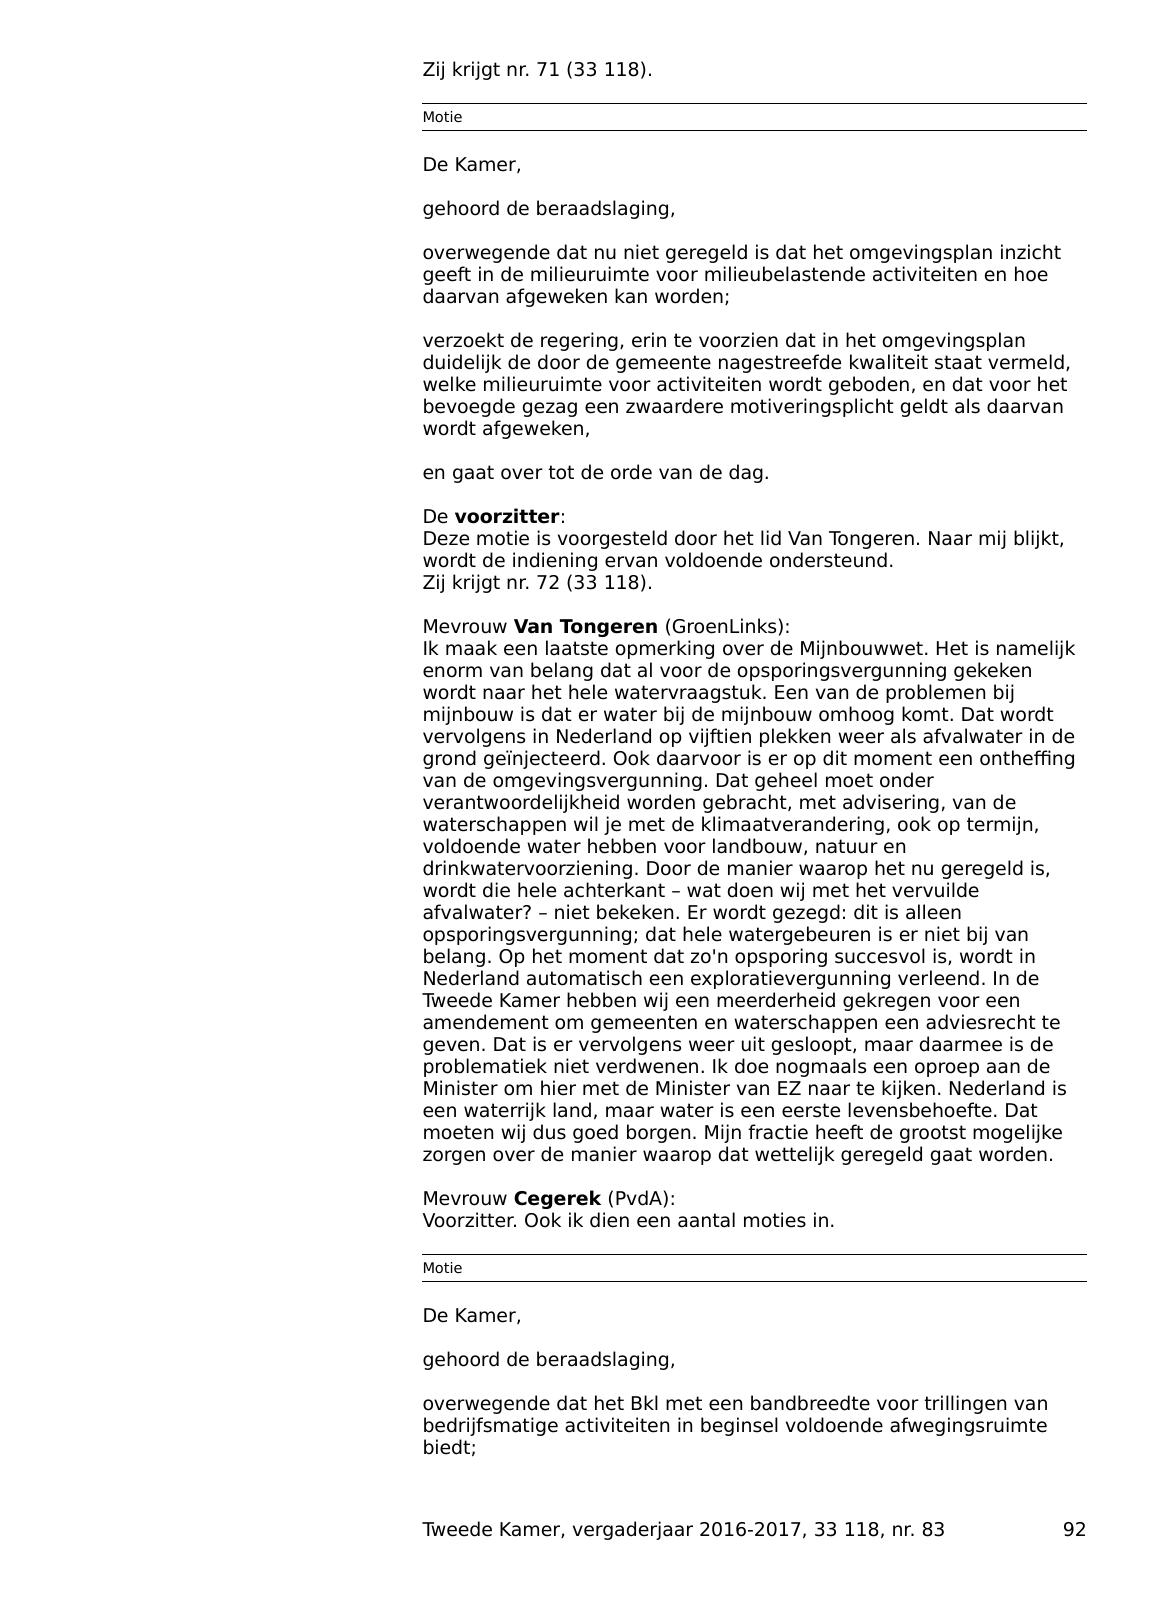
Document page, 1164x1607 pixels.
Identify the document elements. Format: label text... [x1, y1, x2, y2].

text De Kamer, [422, 153, 1087, 176]
table_header Motie [422, 104, 1087, 130]
text Voorzitter. Ook ik dien een aantal moties in. [422, 1210, 1087, 1232]
text gehoord de beraadslaging, [422, 1349, 1087, 1371]
text Ik maak een laatste opmerking over de Mijnbouwwet. Het is namelijk enorm van belang dat al voor de opsporingsvergunning gekeken wordt naar het hele watervraagstuk. Een van de problemen bij mijnbouw is dat er water bij de mijnbouw omhoog komt. Dat wordt vervolgens in Nederland op vijftien plekken weer als afvalwater in de grond geïnjecteerd. Ook daarvoor is er op dit moment een ontheffing van de omgevingsvergunning. Dat geheel moet onder verantwoordelijkheid worden gebracht, met advisering, van de waterschappen wil je met de klimaatverandering, ook op termijn, voldoende water hebben voor landbouw, natuur en drinkwatervoorziening. Door de manier waarop het nu geregeld is, wordt die hele achterkant – wat doen wij met het vervuilde afvalwater? – niet bekeken. Er wordt gezegd: dit is alleen opsporingsvergunning; dat hele watergebeuren is er niet bij van belang. Op het moment dat zo'n opsporing succesvol is, wordt in Nederland automatisch een exploratievergunning verleend. In de Tweede Kamer hebben wij een meerderheid gekregen voor een amendement om gemeenten en waterschappen een adviesrecht te geven. Dat is er vervolgens weer uit gesloopt, maar daarmee is de problematiek niet verdwenen. Ik doe nogmaals een oproep aan de Minister om hier met de Minister van EZ naar te kijken. Nederland is een waterrijk land, maar water is een eerste levensbehoefte. Dat moeten wij dus goed borgen. Mijn fractie heeft de grootst mogelijke zorgen over de manier waarop dat wettelijk geregeld gaat worden. [422, 638, 1087, 1166]
text Zij krijgt nr. 71 (33 118). [422, 59, 1087, 81]
text en gaat over tot de orde van de dag. [422, 462, 1087, 484]
text De voorzitter: [422, 506, 1087, 528]
text Deze motie is voorgesteld door het lid Van Tongeren. Naar mij blijkt, wordt de indiening ervan voldoende ondersteund. [422, 528, 1087, 572]
table_header Motie [422, 1255, 1087, 1281]
text verzoekt de regering, erin te voorzien dat in het omgevingsplan duidelijk de door de gemeente nagestreefde kwaliteit staat vermeld, welke milieuruimte voor activiteiten wordt geboden, en dat voor het bevoegde gezag een zwaardere motiveringsplicht geldt als daarvan wordt afgeweken, [422, 330, 1087, 440]
text overwegende dat het Bkl met een bandbreedte voor trillingen van bedrijfsmatige activiteiten in beginsel voldoende afwegingsruimte biedt; [422, 1393, 1087, 1459]
text Mevrouw Cegerek (PvdA): [422, 1188, 1087, 1210]
text overwegende dat nu niet geregeld is dat het omgevingsplan inzicht geeft in de milieuruimte voor milieubelastende activiteiten en hoe daarvan afgeweken kan worden; [422, 242, 1087, 308]
text Zij krijgt nr. 72 (33 118). [422, 572, 1087, 594]
text De Kamer, [422, 1304, 1087, 1326]
text gehoord de beraadslaging, [422, 198, 1087, 220]
text Mevrouw Van Tongeren (GroenLinks): [422, 616, 1087, 638]
